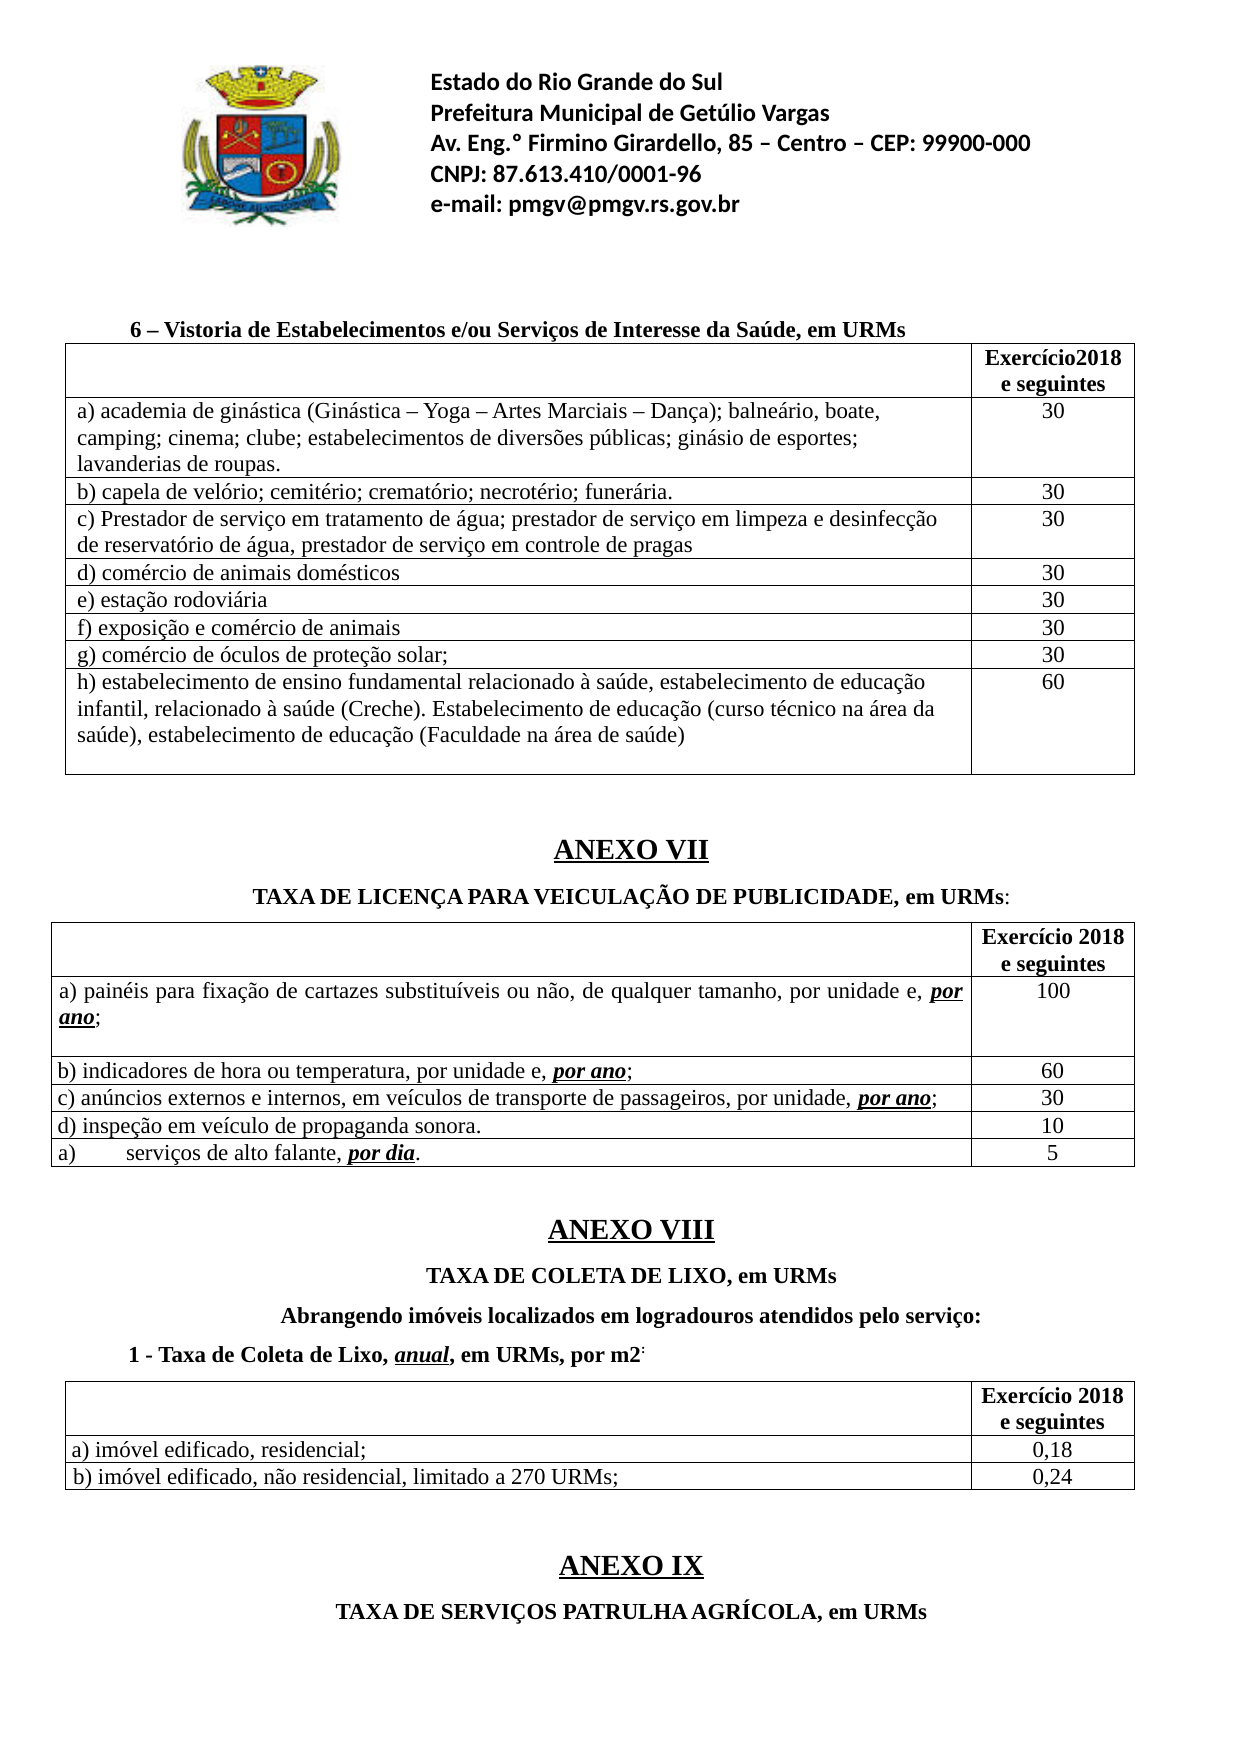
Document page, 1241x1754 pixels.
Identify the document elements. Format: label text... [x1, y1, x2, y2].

table_cell b) imóvel edificado, não residencial, limitado a 270 URMs; [66, 1463, 971, 1489]
text 6 – Vistoria de Estabelecimentos e/ou Serviços de Interesse da Saúde, em URMs [130, 316, 1134, 343]
table_cell 0,24 [972, 1463, 1134, 1489]
text ANEXO IX [128, 1548, 1134, 1581]
table_cell c) Prestador de serviço em tratamento de água; prestador de serviço em limpeza e desinfecção de reservatório de água, prestador de serviço em controle de pragas [66, 505, 971, 558]
table_cell f) exposição e comércio de animais [66, 614, 971, 640]
table_cell a) imóvel edificado, residencial; [66, 1436, 971, 1462]
table_cell d) comércio de animais domésticos [66, 559, 971, 585]
table_cell 30 [972, 398, 1134, 477]
table_header Exercício 2018 e seguintes [972, 923, 1134, 976]
table_cell serviços de alto falante, por dia. [52, 1139, 971, 1166]
table_cell 60 [972, 669, 1134, 774]
table_cell a) academia de ginástica (Ginástica – Yoga – Artes Marciais – Dança); balneário, boate, camping; cinema; clube; estabelecimentos de diversões públicas; ginásio de esportes; lavanderias de roupas. [66, 398, 971, 477]
table_header [66, 1382, 971, 1434]
table_cell 30 [972, 505, 1134, 558]
text TAXA DE SERVIÇOS PATRULHA AGRÍCOLA, em URMs [128, 1598, 1134, 1624]
table_header Exercício 2018 e seguintes [972, 1382, 1134, 1434]
table_cell 30 [972, 1085, 1134, 1111]
text 1 - Taxa de Coleta de Lixo, anual, em URMs, por m2: [128, 1341, 1134, 1368]
table_cell 30 [972, 586, 1134, 613]
table_cell 30 [972, 641, 1134, 667]
table_header [66, 344, 971, 397]
table_cell 30 [972, 559, 1134, 585]
subtitle TAXA DE LICENÇA PARA VEICULAÇÃO DE PUBLICIDADE, em URMs: [128, 883, 1134, 909]
subtitle ANEXO VII [128, 832, 1134, 866]
table_cell 0,18 [972, 1436, 1134, 1462]
picture [181, 65, 343, 227]
table_cell h) estabelecimento de ensino fundamental relacionado à saúde, estabelecimento de educação infantil, relacionado à saúde (Creche). Estabelecimento de educação (curso técnico na área da saúde), estabelecimento de educação (Faculdade na área de saúde) [66, 669, 971, 774]
table_cell 100 [972, 977, 1134, 1056]
table_cell 60 [972, 1057, 1134, 1083]
text TAXA DE COLETA DE LIXO, em URMs [128, 1262, 1134, 1289]
table_cell 5 [972, 1139, 1134, 1166]
table_cell g) comércio de óculos de proteção solar; [66, 641, 971, 667]
table_cell 10 [972, 1112, 1134, 1138]
text Abrangendo imóveis localizados em logradouros atendidos pelo serviço: [128, 1302, 1134, 1328]
table_cell c) anúncios externos e internos, em veículos de transporte de passageiros, por unidade, por ano; [52, 1085, 971, 1111]
table_cell d) inspeção em veículo de propaganda sonora. [52, 1112, 971, 1138]
table_cell b) indicadores de hora ou temperatura, por unidade e, por ano; [52, 1057, 971, 1083]
text ANEXO VIII [128, 1212, 1134, 1246]
table_cell 30 [972, 478, 1134, 504]
table_header [52, 923, 971, 976]
table_cell e) estação rodoviária [66, 586, 971, 613]
table_cell 30 [972, 614, 1134, 640]
table_header Exercício2018 e seguintes [972, 344, 1134, 397]
table_cell a) painéis para fixação de cartazes substituíveis ou não, de qualquer tamanho, por unidade e, por ano; [52, 977, 971, 1056]
table_cell b) capela de velório; cemitério; crematório; necrotério; funerária. [66, 478, 971, 504]
